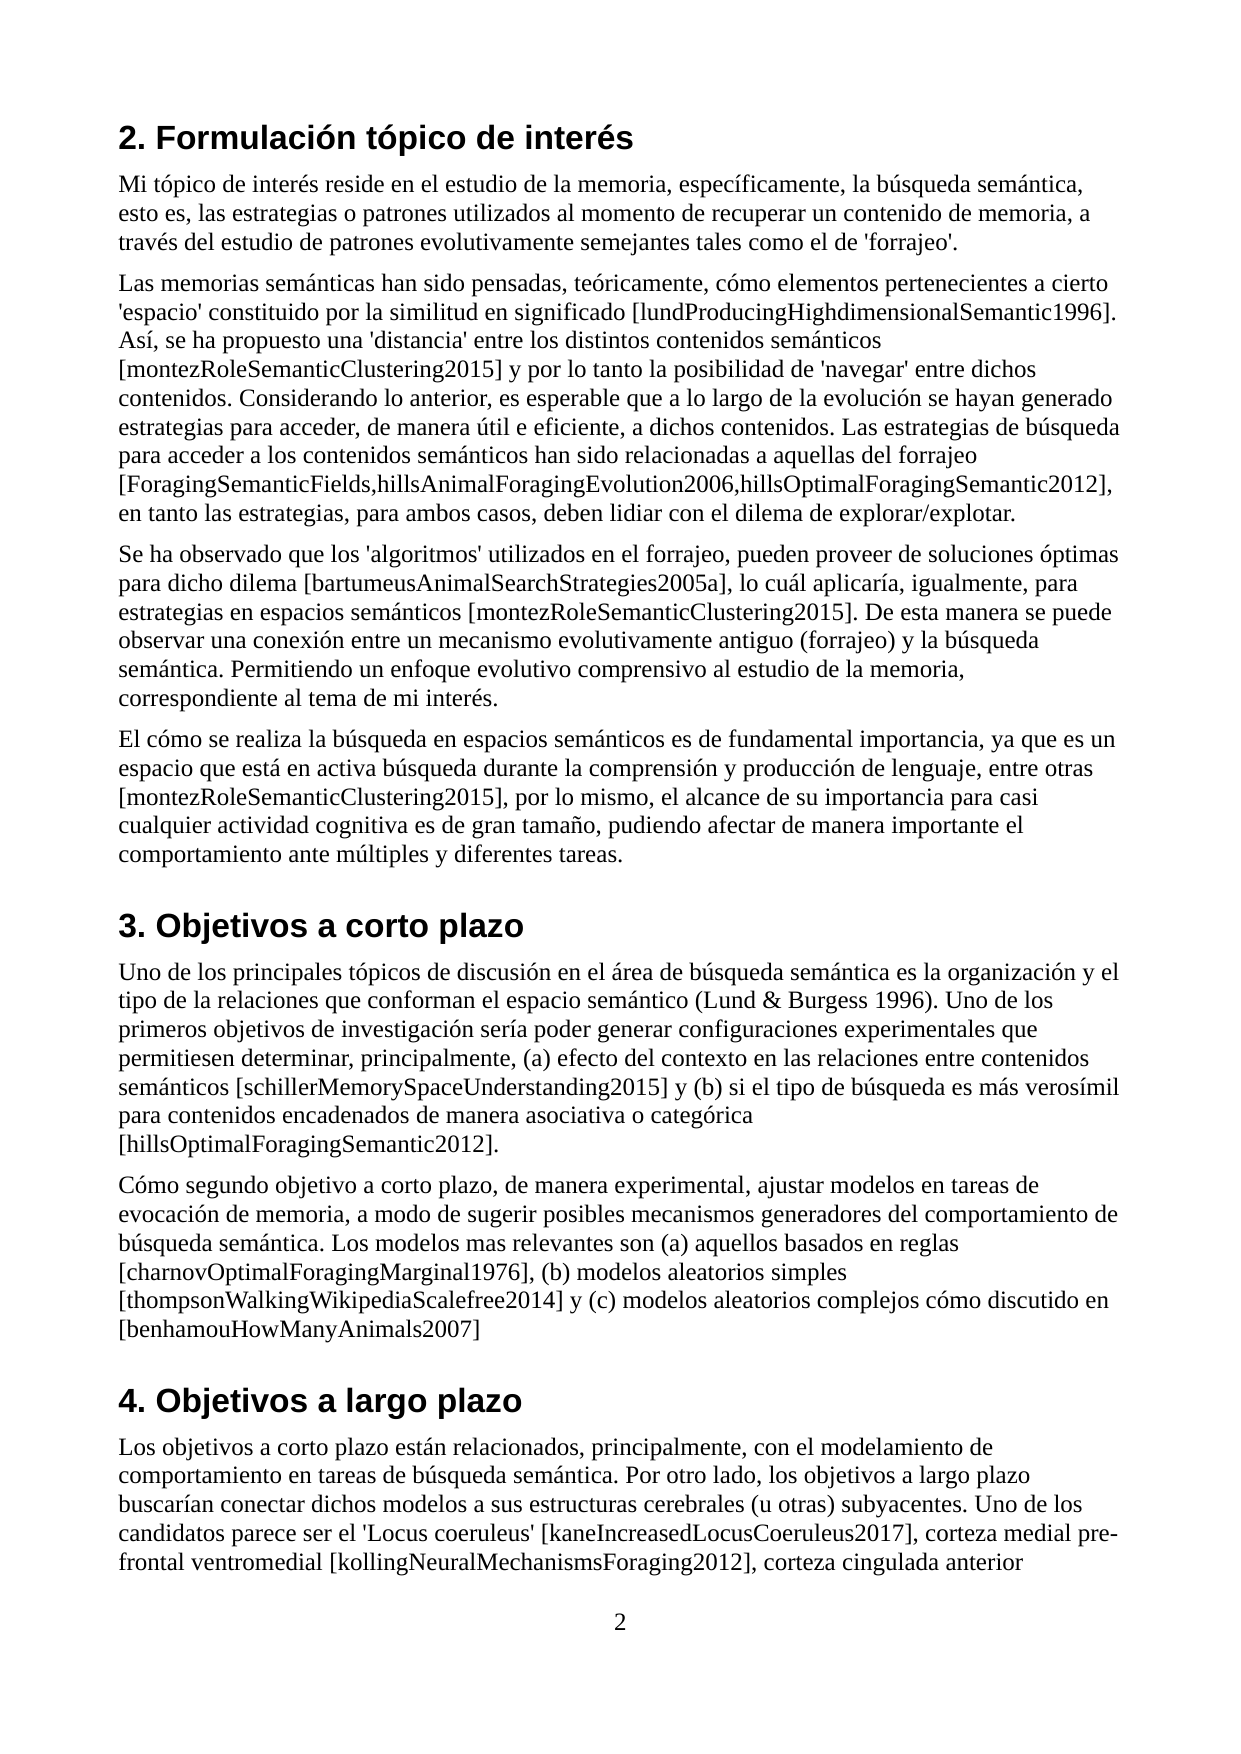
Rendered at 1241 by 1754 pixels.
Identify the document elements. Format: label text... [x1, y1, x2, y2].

text El cómo se realiza la búsqueda en espacios semánticos es de fundamental importancia, ya que es un espacio que está en activa búsqueda durante la comprensión y producción de lenguaje, entre otras [montezRoleSemanticClustering2015], por lo mismo, el alcance de su importancia para casi cualquier actividad cognitiva es de gran tamaño, pudiendo afectar de manera importante el comportamiento ante múltiples y diferentes tareas. [118, 724, 1122, 868]
text Se ha observado que los 'algoritmos' utilizados en el forrajeo, pueden proveer de soluciones óptimas para dicho dilema [bartumeusAnimalSearchStrategies2005a], lo cuál aplicaría, igualmente, para estrategias en espacios semánticos [montezRoleSemanticClustering2015]. De esta manera se puede observar una conexión entre un mecanismo evolutivamente antiguo (forrajeo) y la búsqueda semántica. Permitiendo un enfoque evolutivo comprensivo al estudio de la memoria, correspondiente al tema de mi interés. [118, 539, 1122, 712]
text Mi tópico de interés reside en el estudio de la memoria, específicamente, la búsqueda semántica, esto es, las estrategias o patrones utilizados al momento de recuperar un contenido de memoria, a través del estudio de patrones evolutivamente semejantes tales como el de 'forrajeo'. [118, 169, 1122, 256]
text Cómo segundo objetivo a corto plazo, de manera experimental, ajustar modelos en tareas de evocación de memoria, a modo de sugerir posibles mecanismos generadores del comportamiento de búsqueda semántica. Los modelos mas relevantes son (a) aquellos basados en reglas [charnovOptimalForagingMarginal1976], (b) modelos aleatorios simples [thompsonWalkingWikipediaScalefree2014] y (c) modelos aleatorios complejos cómo discutido en [benhamouHowManyAnimals2007] [118, 1170, 1122, 1343]
subtitle Objetivos a largo plazo [118, 1380, 1122, 1419]
subtitle Formulación tópico de interés [118, 118, 1122, 157]
text Las memorias semánticas han sido pensadas, teóricamente, cómo elementos pertenecientes a cierto 'espacio' constituido por la similitud en significado [lundProducingHighdimensionalSemantic1996]. Así, se ha propuesto una 'distancia' entre los distintos contenidos semánticos [montezRoleSemanticClustering2015] y por lo tanto la posibilidad de 'navegar' entre dichos contenidos. Considerando lo anterior, es esperable que a lo largo de la evolución se hayan generado estrategias para acceder, de manera útil e eficiente, a dichos contenidos. Las estrategias de búsqueda para acceder a los contenidos semánticos han sido relacionadas a aquellas del forrajeo [ForagingSemanticFields,hillsAnimalForagingEvolution2006,hillsOptimalForagingSemantic2012], en tanto las estrategias, para ambos casos, deben lidiar con el dilema de explorar/explotar. [118, 268, 1122, 527]
text Uno de los principales tópicos de discusión en el área de búsqueda semántica es la organización y el tipo de la relaciones que conforman el espacio semántico (Lund & Burgess 1996). Uno de los primeros objetivos de investigación sería poder generar configuraciones experimentales que permitiesen determinar, principalmente, (a) efecto del contexto en las relaciones entre contenidos semánticos [schillerMemorySpaceUnderstanding2015] y (b) si el tipo de búsqueda es más verosímil para contenidos encadenados de manera asociativa o categórica [hillsOptimalForagingSemantic2012]. [118, 957, 1122, 1158]
subtitle Objetivos a corto plazo [118, 906, 1122, 944]
text Los objetivos a corto plazo están relacionados, principalmente, con el modelamiento de comportamiento en tareas de búsqueda semántica. Por otro lado, los objetivos a largo plazo buscarían conectar dichos modelos a sus estructuras cerebrales (u otras) subyacentes. Uno de los candidatos parece ser el 'Locus coeruleus' [kaneIncreasedLocusCoeruleus2017], corteza medial pre-frontal ventromedial [kollingNeuralMechanismsForaging2012], corteza cingulada anterior [118, 1432, 1122, 1575]
